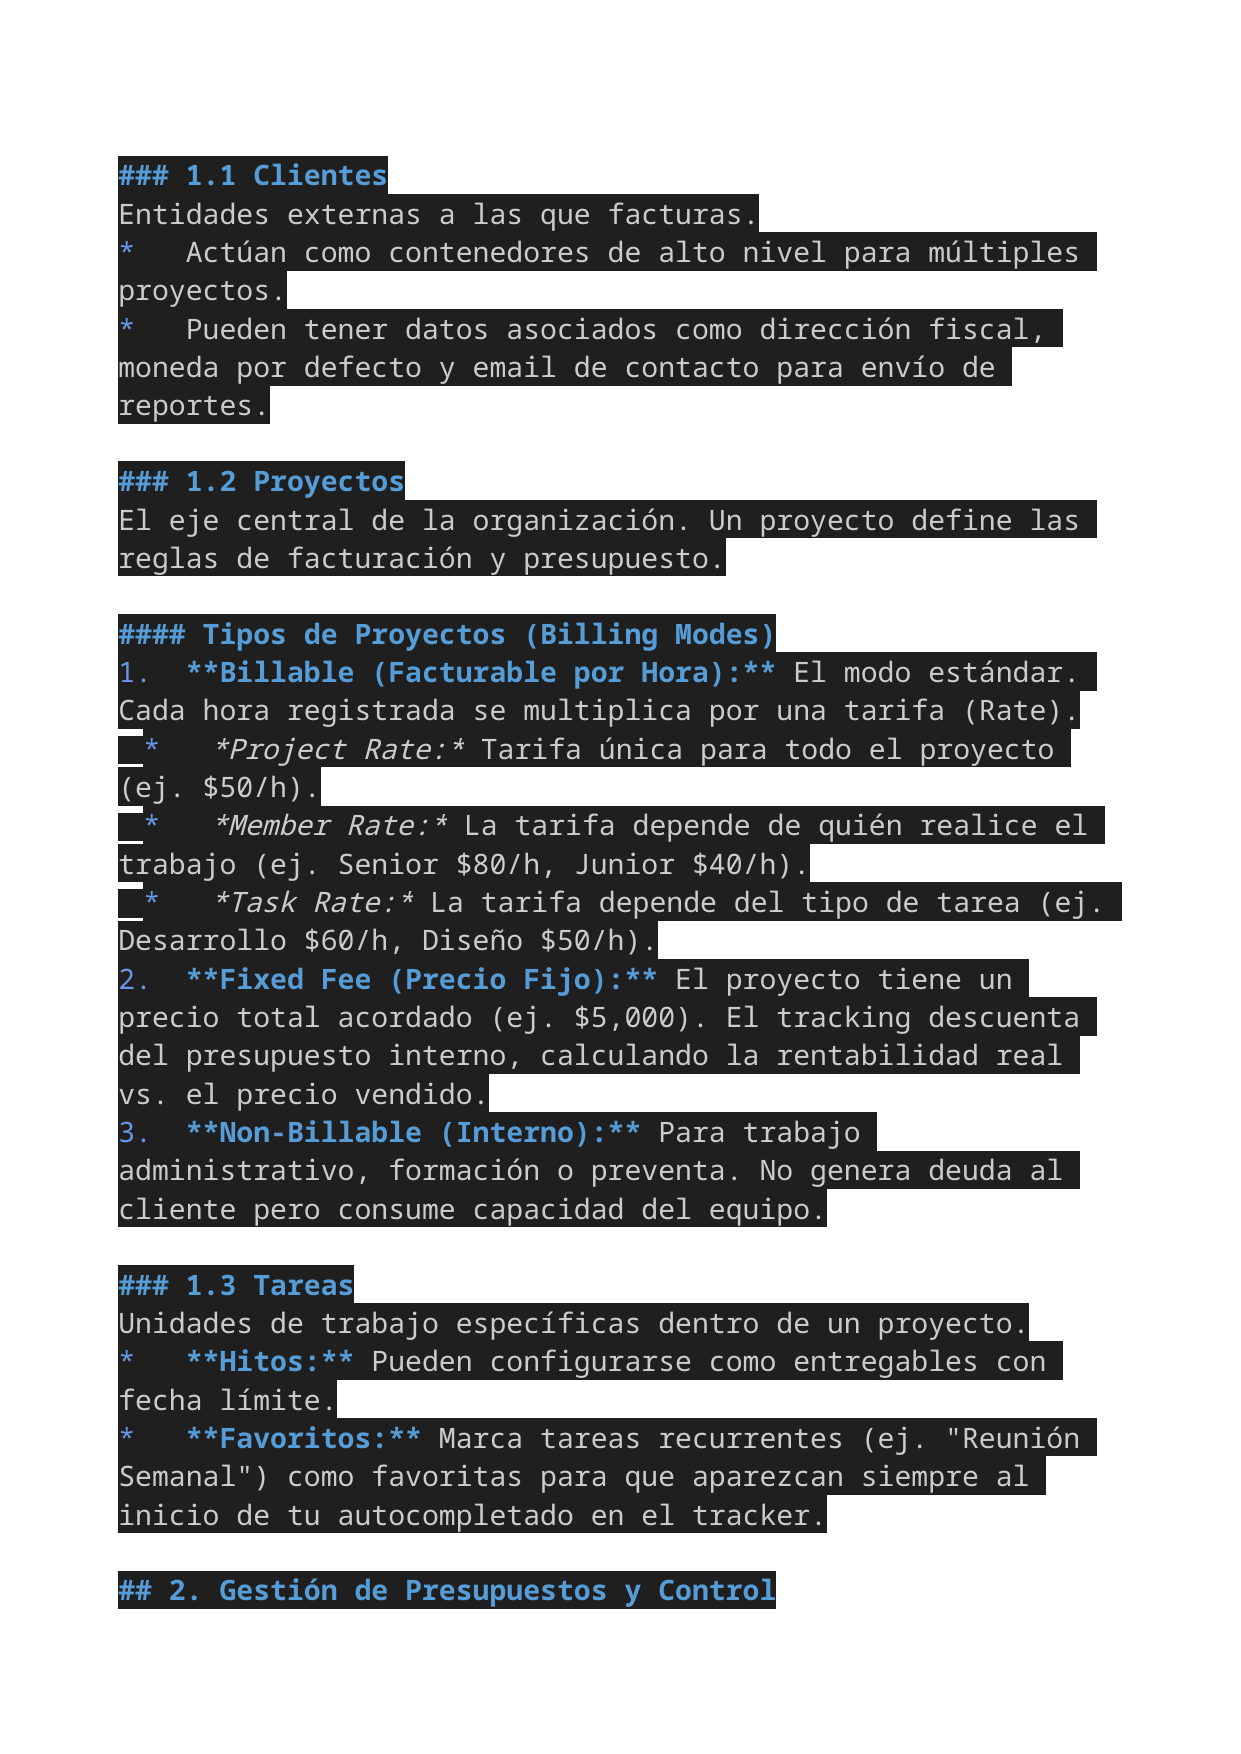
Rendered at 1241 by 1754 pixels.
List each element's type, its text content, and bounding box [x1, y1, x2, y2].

text Entidades externas a las que facturas. [118, 194, 1122, 232]
text * **Hitos:** Pueden configurarse como entregables con fecha límite. [118, 1341, 1122, 1418]
text * Pueden tener datos asociados como dirección fiscal, moneda por defecto y email de contacto para envío de reportes. [118, 309, 1122, 424]
text 2. **Fixed Fee (Precio Fijo):** El proyecto tiene un precio total acordado (ej. $5,000). El tracking descuenta del presupuesto interno, calculando la rentabilidad real vs. el precio vendido. [118, 959, 1122, 1112]
text * *Member Rate:* La tarifa depende de quién realice el trabajo (ej. Senior $80/h, Junior $40/h). [118, 806, 1122, 882]
text ### 1.2 Proyectos [118, 461, 1122, 500]
text * Actúan como contenedores de alto nivel para múltiples proyectos. [118, 232, 1122, 309]
text ### 1.3 Tareas [118, 1265, 1122, 1303]
text * **Favoritos:** Marca tareas recurrentes (ej. "Reunión Semanal") como favoritas para que aparezcan siempre al inicio de tu autocompletado en el tracker. [118, 1418, 1122, 1533]
text El eje central de la organización. Un proyecto define las reglas de facturación y presupuesto. [118, 500, 1122, 576]
text * *Task Rate:* La tarifa depende del tipo de tarea (ej. Desarrollo $60/h, Diseño $50/h). [118, 882, 1122, 959]
text * *Project Rate:* Tarifa única para todo el proyecto (ej. $50/h). [118, 729, 1122, 806]
text 1. **Billable (Facturable por Hora):** El modo estándar. Cada hora registrada se multiplica por una tarifa (Rate). [118, 652, 1122, 729]
text 3. **Non-Billable (Interno):** Para trabajo administrativo, formación o preventa. No genera deuda al cliente pero consume capacidad del equipo. [118, 1112, 1122, 1227]
text ### 1.1 Clientes [118, 156, 1122, 194]
text ## 2. Gestión de Presupuestos y Control [118, 1571, 1122, 1609]
text Unidades de trabajo específicas dentro de un proyecto. [118, 1303, 1122, 1341]
text #### Tipos de Proyectos (Billing Modes) [118, 614, 1122, 652]
